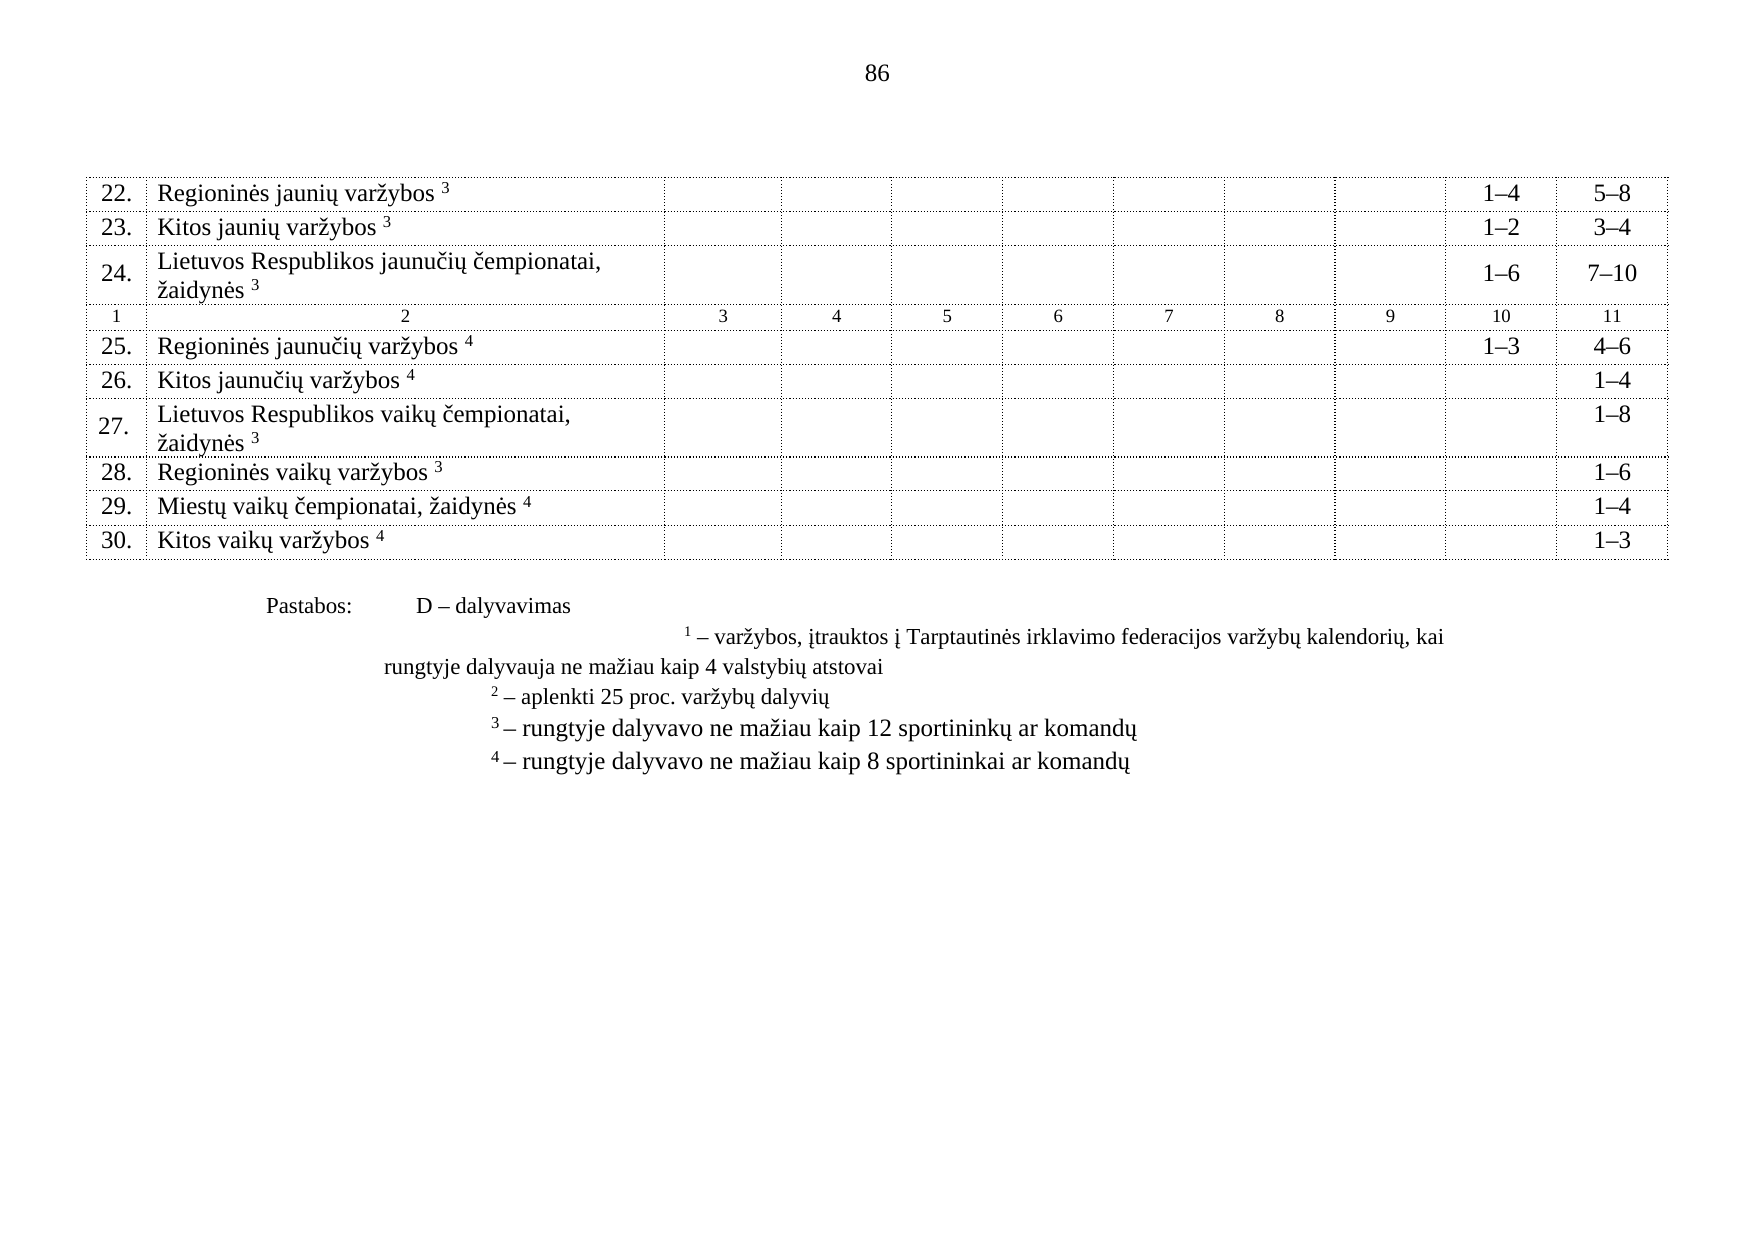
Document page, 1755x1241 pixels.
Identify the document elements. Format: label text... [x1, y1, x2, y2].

table_cell Kitos jaunučių varžybos 4 [146, 364, 664, 398]
table_cell [1113, 330, 1224, 364]
table_cell 10 [1446, 304, 1557, 330]
table_cell [665, 398, 781, 456]
table_cell [665, 490, 781, 524]
table_cell [1335, 330, 1446, 364]
table_cell 7–10 [1557, 245, 1667, 304]
table_cell [781, 490, 892, 524]
table_cell 1–3 [1557, 525, 1667, 558]
table_cell 1–4 [1446, 177, 1557, 211]
table_cell [781, 330, 892, 364]
table_cell [1224, 364, 1335, 398]
table_cell 3–4 [1557, 211, 1667, 245]
table_cell 30. [87, 525, 146, 558]
table_cell [892, 364, 1002, 398]
table_cell [1335, 456, 1446, 490]
table_cell [1003, 490, 1113, 524]
table_cell Kitos jaunių varžybos 3 [146, 211, 664, 245]
table_cell 1 [87, 304, 146, 330]
table_cell [1224, 490, 1335, 524]
table_cell [1446, 398, 1557, 456]
table_cell 4 [781, 304, 892, 330]
table_cell [1003, 330, 1113, 364]
table_cell 28. [87, 456, 146, 490]
table_cell [665, 177, 781, 211]
table_cell 2 [146, 304, 664, 330]
table_cell [1335, 490, 1446, 524]
table_cell [665, 364, 781, 398]
table_cell [1003, 456, 1113, 490]
table_cell [892, 330, 1002, 364]
table_cell [892, 490, 1002, 524]
table_cell [1446, 525, 1557, 558]
table_cell [781, 398, 892, 456]
table_cell [781, 364, 892, 398]
table_cell [1003, 211, 1113, 245]
table_cell [1003, 398, 1113, 456]
table_cell [665, 211, 781, 245]
table_cell [1335, 398, 1446, 456]
table_cell 24. [87, 245, 146, 304]
table_cell [1113, 211, 1224, 245]
table_cell 1–6 [1446, 245, 1557, 304]
table_cell [665, 330, 781, 364]
table_cell [781, 456, 892, 490]
table_cell [781, 211, 892, 245]
table_cell [892, 456, 1002, 490]
table_cell 11 [1557, 304, 1667, 330]
table_cell Regioninės jaunių varžybos 3 [146, 177, 664, 211]
table_cell 8 [1224, 304, 1335, 330]
table_cell [1446, 490, 1557, 524]
table_cell [1224, 398, 1335, 456]
table_cell [1113, 245, 1224, 304]
text 3 – rungtyje dalyvavo ne mažiau kaip 12 sportininkų ar komandų [266, 713, 1521, 742]
table_cell [892, 177, 1002, 211]
table_cell Lietuvos Respublikos vaikų čempionatai, žaidynės 3 [146, 398, 664, 456]
table_cell 4–6 [1557, 330, 1667, 364]
table_cell [1335, 177, 1446, 211]
table_cell [1446, 364, 1557, 398]
table_cell [781, 177, 892, 211]
table_cell [892, 398, 1002, 456]
table_cell [1224, 245, 1335, 304]
table_cell [1003, 245, 1113, 304]
table_cell 1–4 [1557, 364, 1667, 398]
table_cell [781, 245, 892, 304]
table_cell 1–3 [1446, 330, 1557, 364]
table_cell [1113, 398, 1224, 456]
table_cell 1–2 [1446, 211, 1557, 245]
table_cell [1446, 456, 1557, 490]
table_cell [892, 525, 1002, 558]
table_cell [665, 525, 781, 558]
table_cell [1335, 211, 1446, 245]
table_cell [1224, 177, 1335, 211]
table_cell [1335, 364, 1446, 398]
table_cell Regioninės vaikų varžybos 3 [146, 456, 664, 490]
table_cell 6 [1003, 304, 1113, 330]
table_cell [1003, 177, 1113, 211]
table_cell 23. [87, 211, 146, 245]
table_cell 26. [87, 364, 146, 398]
table_cell [665, 245, 781, 304]
table_cell 1–8 [1557, 398, 1667, 456]
table_cell [1224, 525, 1335, 558]
table_cell [1335, 525, 1446, 558]
table_cell 5 [892, 304, 1002, 330]
table_cell [1224, 456, 1335, 490]
text 1 – varžybos, įtrauktos į Tarptautinės irklavimo federacijos varžybų kalendorių, kai rungtyje dalyvauja ne mažiau kaip 4 valstybių atstovai [384, 623, 1521, 679]
table_cell 27. [87, 398, 146, 456]
table_cell 25. [87, 330, 146, 364]
table_cell [1224, 330, 1335, 364]
text 2 – aplenkti 25 proc. varžybų dalyvių [266, 683, 1521, 709]
table_cell Kitos vaikų varžybos 4 [146, 525, 664, 558]
text 4 – rungtyje dalyvavo ne mažiau kaip 8 sportininkai ar komandų [266, 746, 1521, 775]
table_cell [1003, 525, 1113, 558]
table_cell 7 [1113, 304, 1224, 330]
table_cell 5–8 [1557, 177, 1667, 211]
table_cell 3 [665, 304, 781, 330]
table_cell [1003, 364, 1113, 398]
table_cell Lietuvos Respublikos jaunučių čempionatai, žaidynės 3 [146, 245, 664, 304]
table_cell Miestų vaikų čempionatai, žaidynės 4 [146, 490, 664, 524]
table_cell [1335, 245, 1446, 304]
table_cell [781, 525, 892, 558]
table_cell [892, 245, 1002, 304]
table_cell [1113, 525, 1224, 558]
table_cell [892, 211, 1002, 245]
table_cell 1–6 [1557, 456, 1667, 490]
table_cell [1113, 364, 1224, 398]
table_cell Regioninės jaunučių varžybos 4 [146, 330, 664, 364]
table_cell [1113, 177, 1224, 211]
text Pastabos: D – dalyvavimas [266, 593, 1521, 619]
table_cell 9 [1335, 304, 1446, 330]
table_cell [1113, 490, 1224, 524]
table_cell [665, 456, 781, 490]
table_cell 29. [87, 490, 146, 524]
table_cell 22. [87, 177, 146, 211]
table_cell [1113, 456, 1224, 490]
table_cell 1–4 [1557, 490, 1667, 524]
table_cell [1224, 211, 1335, 245]
